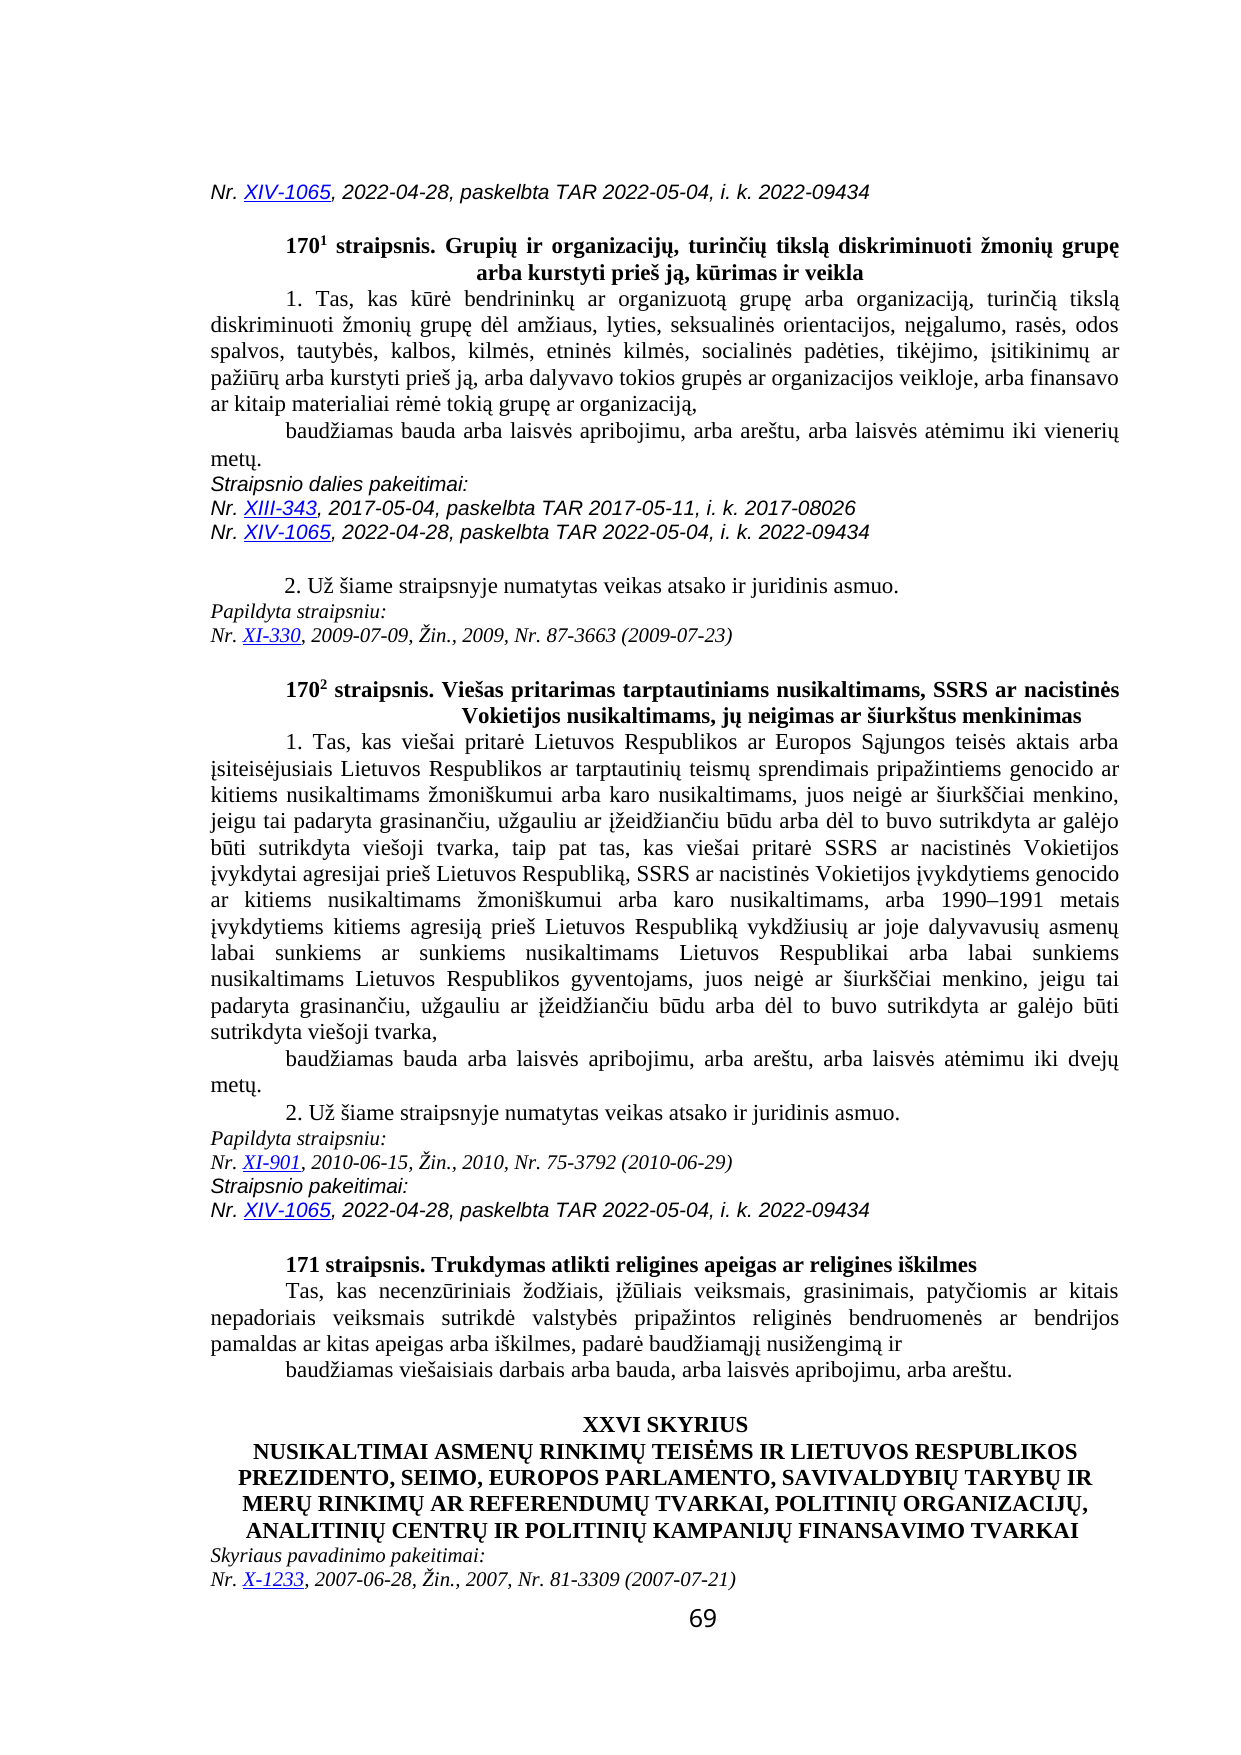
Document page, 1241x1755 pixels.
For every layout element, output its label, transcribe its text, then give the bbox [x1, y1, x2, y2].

text 1701 straipsnis. Grupių ir organizacijų, turinčių tikslą diskriminuoti žmonių grupę arba kurstyti prieš ją, kūrimas ir veikla [285, 232, 1120, 285]
text 1. Tas, kas viešai pritarė Lietuvos Respublikos ar Europos Sąjungos teisės aktais arba įsiteisėjusiais Lietuvos Respublikos ar tarptautinių teismų sprendimais pripažintiems genocido ar kitiems nusikaltimams žmoniškumui arba karo nusikaltimams, juos neigė ar šiurkščiai menkino, jeigu tai padaryta grasinančiu, užgauliu ar įžeidžiančiu būdu arba dėl to buvo sutrikdyta ar galėjo būti sutrikdyta viešoji tvarka, taip pat tas, kas viešai pritarė SSRS ar nacistinės Vokietijos įvykdytai agresijai prieš Lietuvos Respubliką, SSRS ar nacistinės Vokietijos įvykdytiems genocido ar kitiems nusikaltimams žmoniškumui arba karo nusikaltimams, arba 1990–1991 metais įvykdytiems kitiems agresiją prieš Lietuvos Respubliką vykdžiusių ar joje dalyvavusių asmenų labai sunkiems ar sunkiems nusikaltimams Lietuvos Respublikai arba labai sunkiems nusikaltimams Lietuvos Respublikos gyventojams, juos neigė ar šiurkščiai menkino, jeigu tai padaryta grasinančiu, užgauliu ar įžeidžiančiu būdu arba dėl to buvo sutrikdyta ar galėjo būti sutrikdyta viešoji tvarka, [210, 728, 1120, 1044]
text Nr. XI-330, 2009-07-09, Žin., 2009, Nr. 87-3663 (2009-07-23) [210, 623, 1120, 647]
text Straipsnio dalies pakeitimai: [210, 472, 1120, 496]
text Skyriaus pavadinimo pakeitimai: [210, 1543, 1120, 1567]
text 2. Už šiame straipsnyje numatytas veikas atsako ir juridinis asmuo. [210, 1097, 1120, 1126]
text Papildyta straipsniu: [210, 1126, 1120, 1150]
text Nr. XIII-343, 2017-05-04, paskelbta TAR 2017-05-11, i. k. 2017-08026 [210, 496, 1120, 520]
text Nr. XIV-1065, 2022-04-28, paskelbta TAR 2022-05-04, i. k. 2022-09434 [210, 520, 1120, 544]
text Nr. XI-901, 2010-06-15, Žin., 2010, Nr. 75-3792 (2010-06-29) [210, 1150, 1120, 1174]
text 1702 straipsnis. Viešas pritarimas tarptautiniams nusikaltimams, SSRS ar nacistinės Vokietijos nusikaltimams, jų neigimas ar šiurkštus menkinimas [285, 676, 1120, 728]
text baudžiamas viešaisiais darbais arba bauda, arba laisvės apribojimu, arba areštu. [210, 1356, 1120, 1383]
text Papildyta straipsniu: [210, 599, 1120, 623]
text 171 straipsnis. Trukdymas atlikti religines apeigas ar religines iškilmes [210, 1251, 1120, 1277]
text baudžiamas bauda arba laisvės apribojimu, arba areštu, arba laisvės atėmimu iki vienerių metų. [210, 417, 1120, 472]
text 1. Tas, kas kūrė bendrininkų ar organizuotą grupę arba organizaciją, turinčią tikslą diskriminuoti žmonių grupę dėl amžiaus, lyties, seksualinės orientacijos, neįgalumo, rasės, odos spalvos, tautybės, kalbos, kilmės, etninės kilmės, socialinės padėties, tikėjimo, įsitikinimų ar pažiūrų arba kurstyti prieš ją, arba dalyvavo tokios grupės ar organizacijos veikloje, arba finansavo ar kitaip materialiai rėmė tokią grupę ar organizaciją, [210, 285, 1120, 417]
text baudžiamas bauda arba laisvės apribojimu, arba areštu, arba laisvės atėmimu iki dvejų metų. [210, 1044, 1120, 1097]
text Nr. XIV-1065, 2022-04-28, paskelbta TAR 2022-05-04, i. k. 2022-09434 [210, 1198, 1120, 1222]
text NUSIKALTIMAI ASMENŲ RINKIMŲ TEISĖMS IR LIETUVOS RESPUBLIKOS PREZIDENTO, SEIMO, EUROPOS PARLAMENTO, SAVIVALDYBIŲ TARYBŲ IR MERŲ RINKIMŲ AR REFERENDUMŲ TVARKAI, POLITINIŲ ORGANIZACIJŲ, ANALITINIŲ CENTRŲ IR POLITINIŲ KAMPANIJŲ FINANSAVIMO TVARKAI [210, 1438, 1120, 1543]
subtitle XXVI SKYRIUS [210, 1411, 1120, 1438]
text Tas, kas necenzūriniais žodžiais, įžūliais veiksmais, grasinimais, patyčiomis ar kitais nepadoriais veiksmais sutrikdė valstybės pripažintos religinės bendruomenės ar bendrijos pamaldas ar kitas apeigas arba iškilmes, padarė baudžiamąjį nusižengimą ir [210, 1277, 1120, 1356]
text Nr. X-1233, 2007-06-28, Žin., 2007, Nr. 81-3309 (2007-07-21) [210, 1567, 1120, 1591]
text 2. Už šiame straipsnyje numatytas veikas atsako ir juridinis asmuo. [210, 572, 1120, 599]
text Nr. XIV-1065, 2022-04-28, paskelbta TAR 2022-05-04, i. k. 2022-09434 [210, 179, 1120, 203]
text Straipsnio pakeitimai: [210, 1174, 1120, 1198]
